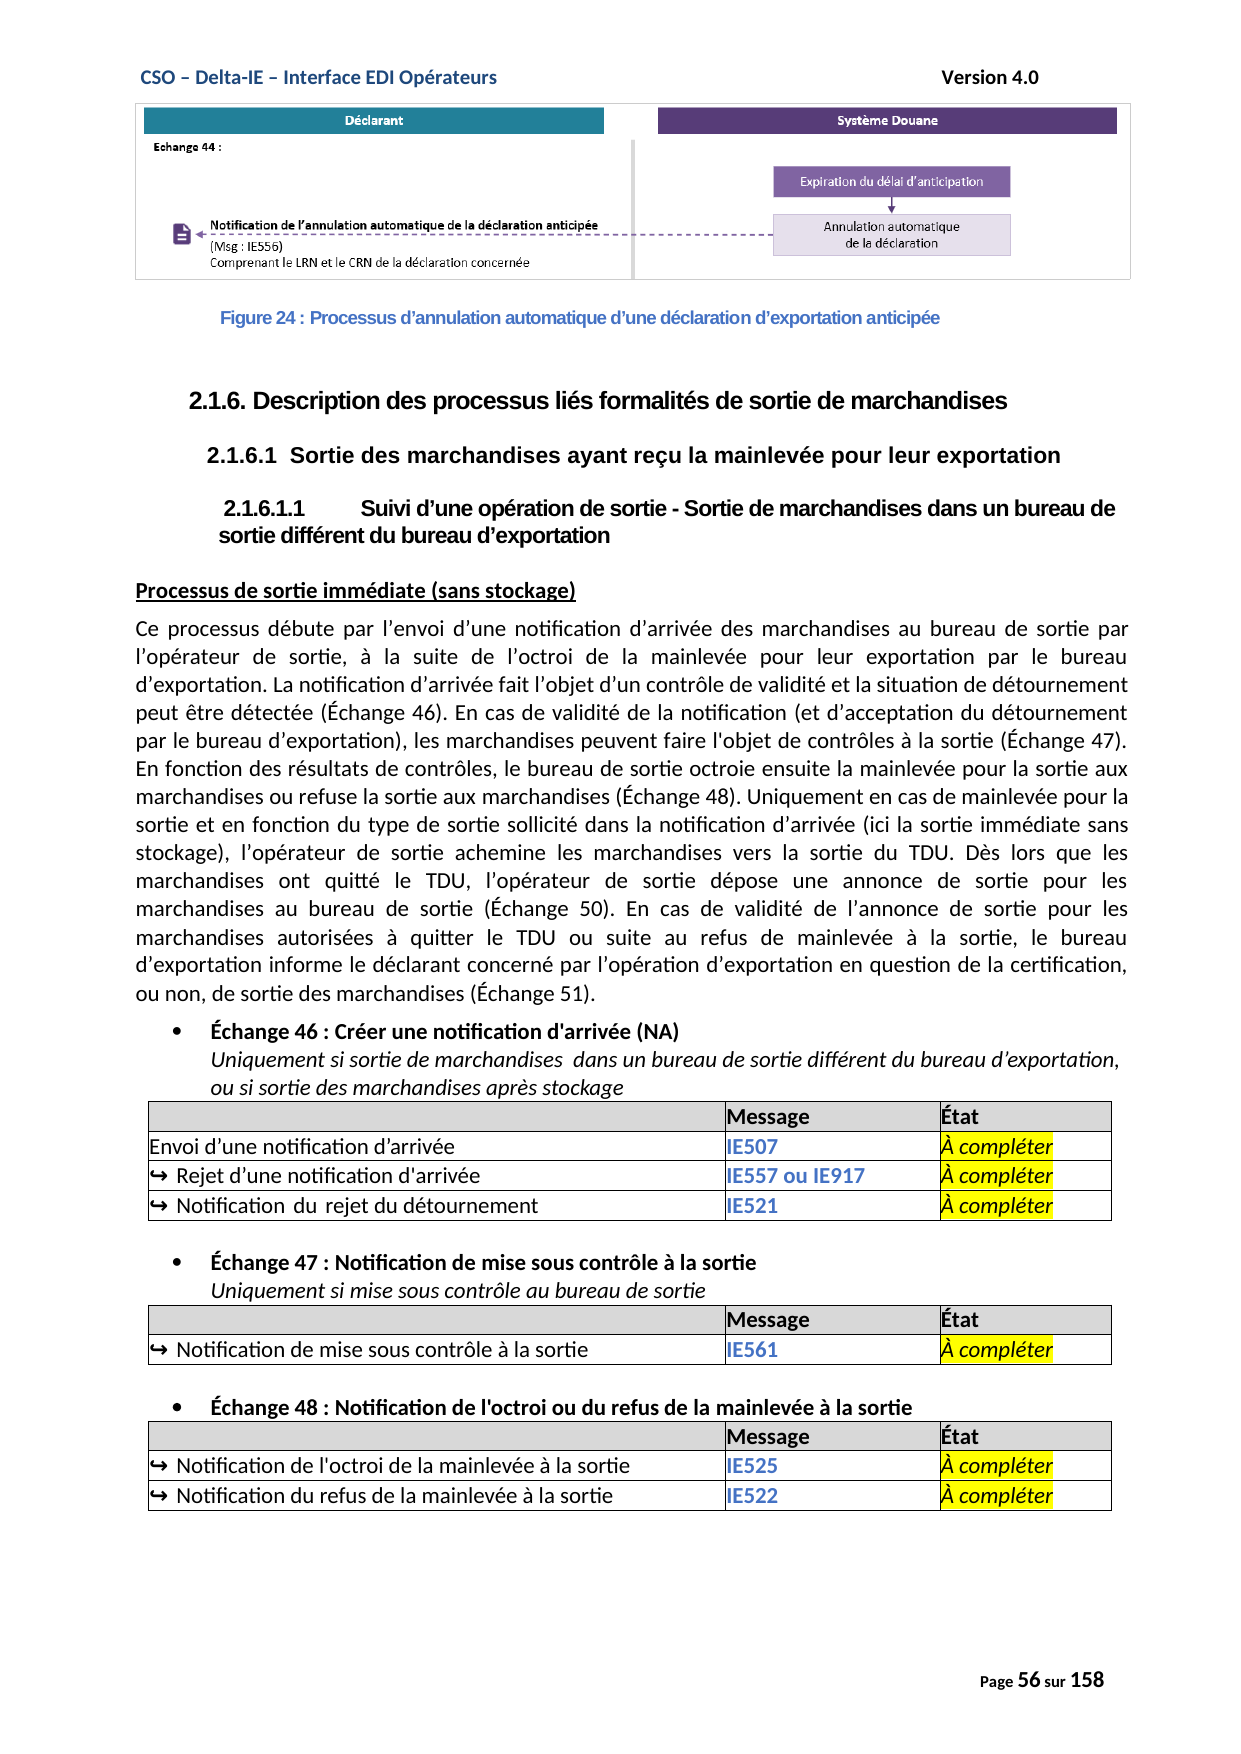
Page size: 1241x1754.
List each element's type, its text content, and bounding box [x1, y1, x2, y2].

table_cell IE561 [726, 1335, 940, 1364]
table_header Message [726, 1422, 940, 1450]
table_cell À compléter [941, 1191, 1111, 1219]
table_cell ↪ Rejet d’une notification d'arrivée [149, 1161, 725, 1190]
table_cell Envoi d’une notification d’arrivée [149, 1132, 725, 1160]
table_header État [941, 1102, 1111, 1131]
table_cell À compléter [941, 1335, 1111, 1364]
table_header [149, 1306, 725, 1334]
subtitle Processus d’annulation automatique d’une déclaration d’exportation anticipée [135, 307, 1071, 328]
list Échange 46 : Créer une notification d'arrivée (NA) Uniquement si sortie de marchandises dans un bureau de sortie différent du bureau d’exportation, ou si sortie des marchandises après stockage [173, 1017, 1130, 1101]
picture [136, 104, 1130, 279]
table_cell À compléter [941, 1132, 1111, 1160]
table_cell ↪ Notification du rejet du détournement [149, 1191, 725, 1219]
table_cell IE507 [726, 1132, 940, 1160]
table_header État [941, 1306, 1111, 1334]
table_cell À compléter [941, 1161, 1111, 1190]
table_cell ↪ Notification du refus de la mainlevée à la sortie [149, 1481, 725, 1509]
table_header [149, 1422, 725, 1450]
table_cell À compléter [941, 1481, 1111, 1509]
table_header État [941, 1422, 1111, 1450]
table_cell IE522 [726, 1481, 940, 1509]
list Échange 47 : Notification de mise sous contrôle à la sortie Uniquement si mise sous contrôle au bureau de sortie [173, 1248, 1130, 1304]
table_cell À compléter [941, 1451, 1111, 1480]
list Échange 48 : Notification de l'octroi ou du refus de la mainlevée à la sortie [173, 1393, 1130, 1421]
table_cell ↪ Notification de mise sous contrôle à la sortie [149, 1335, 725, 1364]
table_header Message [726, 1102, 940, 1131]
table_cell ↪ Notification de l'octroi de la mainlevée à la sortie [149, 1451, 725, 1480]
table_cell IE557 ou IE917 [726, 1161, 940, 1190]
table_header [149, 1102, 725, 1131]
subtitle Suivi d’une opération de sortie - Sortie de marchandises dans un bureau de sortie différent du bureau d’exportation [218, 495, 1130, 548]
subtitle Description des processus liés formalités de sortie de marchandises [188, 386, 1130, 414]
table_cell IE521 [726, 1191, 940, 1219]
subtitle Processus de sortie immédiate (sans stockage) [135, 576, 1130, 604]
table_header Message [726, 1306, 940, 1334]
subtitle Sortie des marchandises ayant reçu la mainlevée pour leur exportation [200, 442, 1130, 469]
table_cell IE525 [726, 1451, 940, 1480]
text Ce processus débute par l’envoi d’une notification d’arrivée des marchandises au bureau de sortie par l’opérateur de sortie, à la suite de l’octroi de la mainlevée pour leur exportation par le bureau d’exportation. La notification d’arrivée fait l’objet d’un contrôle de validité et la situation de détournement peut être détectée (Échange 46). En cas de validité de la notification (et d’acceptation du détournement par le bureau d’exportation), les marchandises peuvent faire l'objet de contrôles à la sortie (Échange 47). En fonction des résultats de contrôles, le bureau de sortie octroie ensuite la mainlevée pour la sortie aux marchandises ou refuse la sortie aux marchandises (Échange 48). Uniquement en cas de mainlevée pour la sortie et en fonction du type de sortie sollicité dans la notification d’arrivée (ici la sortie immédiate sans stockage), l’opérateur de sortie achemine les marchandises vers la sortie du TDU. Dès lors que les marchandises ont quitté le TDU, l’opérateur de sortie dépose une annonce de sortie pour les marchandises au bureau de sortie (Échange 50). En cas de validité de l’annonce de sortie pour les marchandises autorisées à quitter le TDU ou suite au refus de mainlevée à la sortie, le bureau d’exportation informe le déclarant concerné par l’opération d’exportation en question de la certification, ou non, de sortie des marchandises (Échange 51). [135, 614, 1130, 1007]
